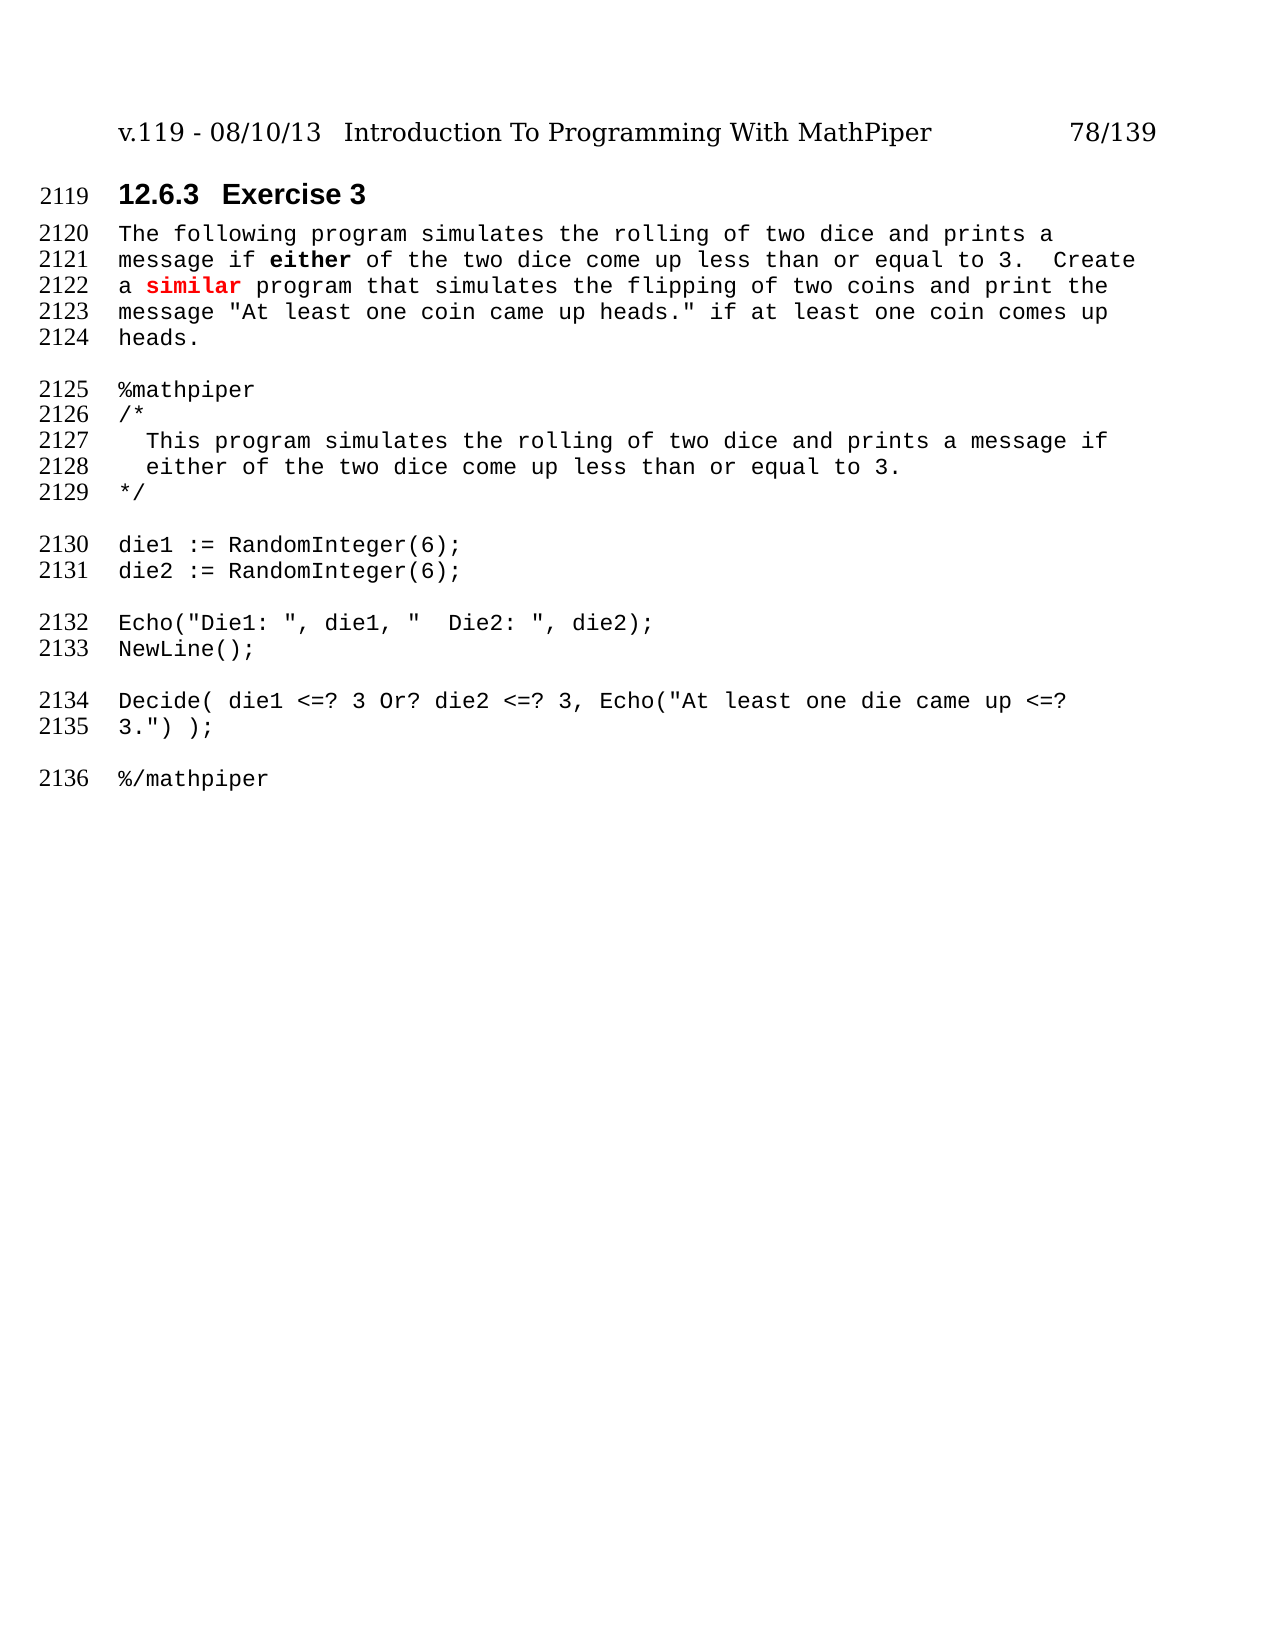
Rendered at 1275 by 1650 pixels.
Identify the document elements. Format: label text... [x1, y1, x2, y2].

text /* [118, 404, 1157, 430]
text either of the two dice come up less than or equal to 3. [118, 456, 1157, 482]
text This program simulates the rolling of two dice and prints a message if [118, 430, 1157, 456]
text */ [118, 482, 1157, 508]
text %/mathpiper [118, 767, 1157, 793]
text die1 := RandomInteger(6); [118, 533, 1157, 559]
text Decide( die1 <=? 3 Or? die2 <=? 3, Echo("At least one die came up <=? 3.") ); [118, 689, 1157, 741]
text The following program simulates the rolling of two dice and prints a message if either of the two dice come up less than or equal to 3. Create a similar program that simulates the flipping of two coins and print the message "At least one coin came up heads." if at least one coin comes up heads. [118, 222, 1157, 352]
text die2 := RandomInteger(6); [118, 559, 1157, 585]
subtitle Exercise 3 [118, 177, 1157, 210]
text %mathpiper [118, 378, 1157, 404]
text Echo("Die1: ", die1, " Die2: ", die2); [118, 611, 1157, 637]
text NewLine(); [118, 637, 1157, 663]
